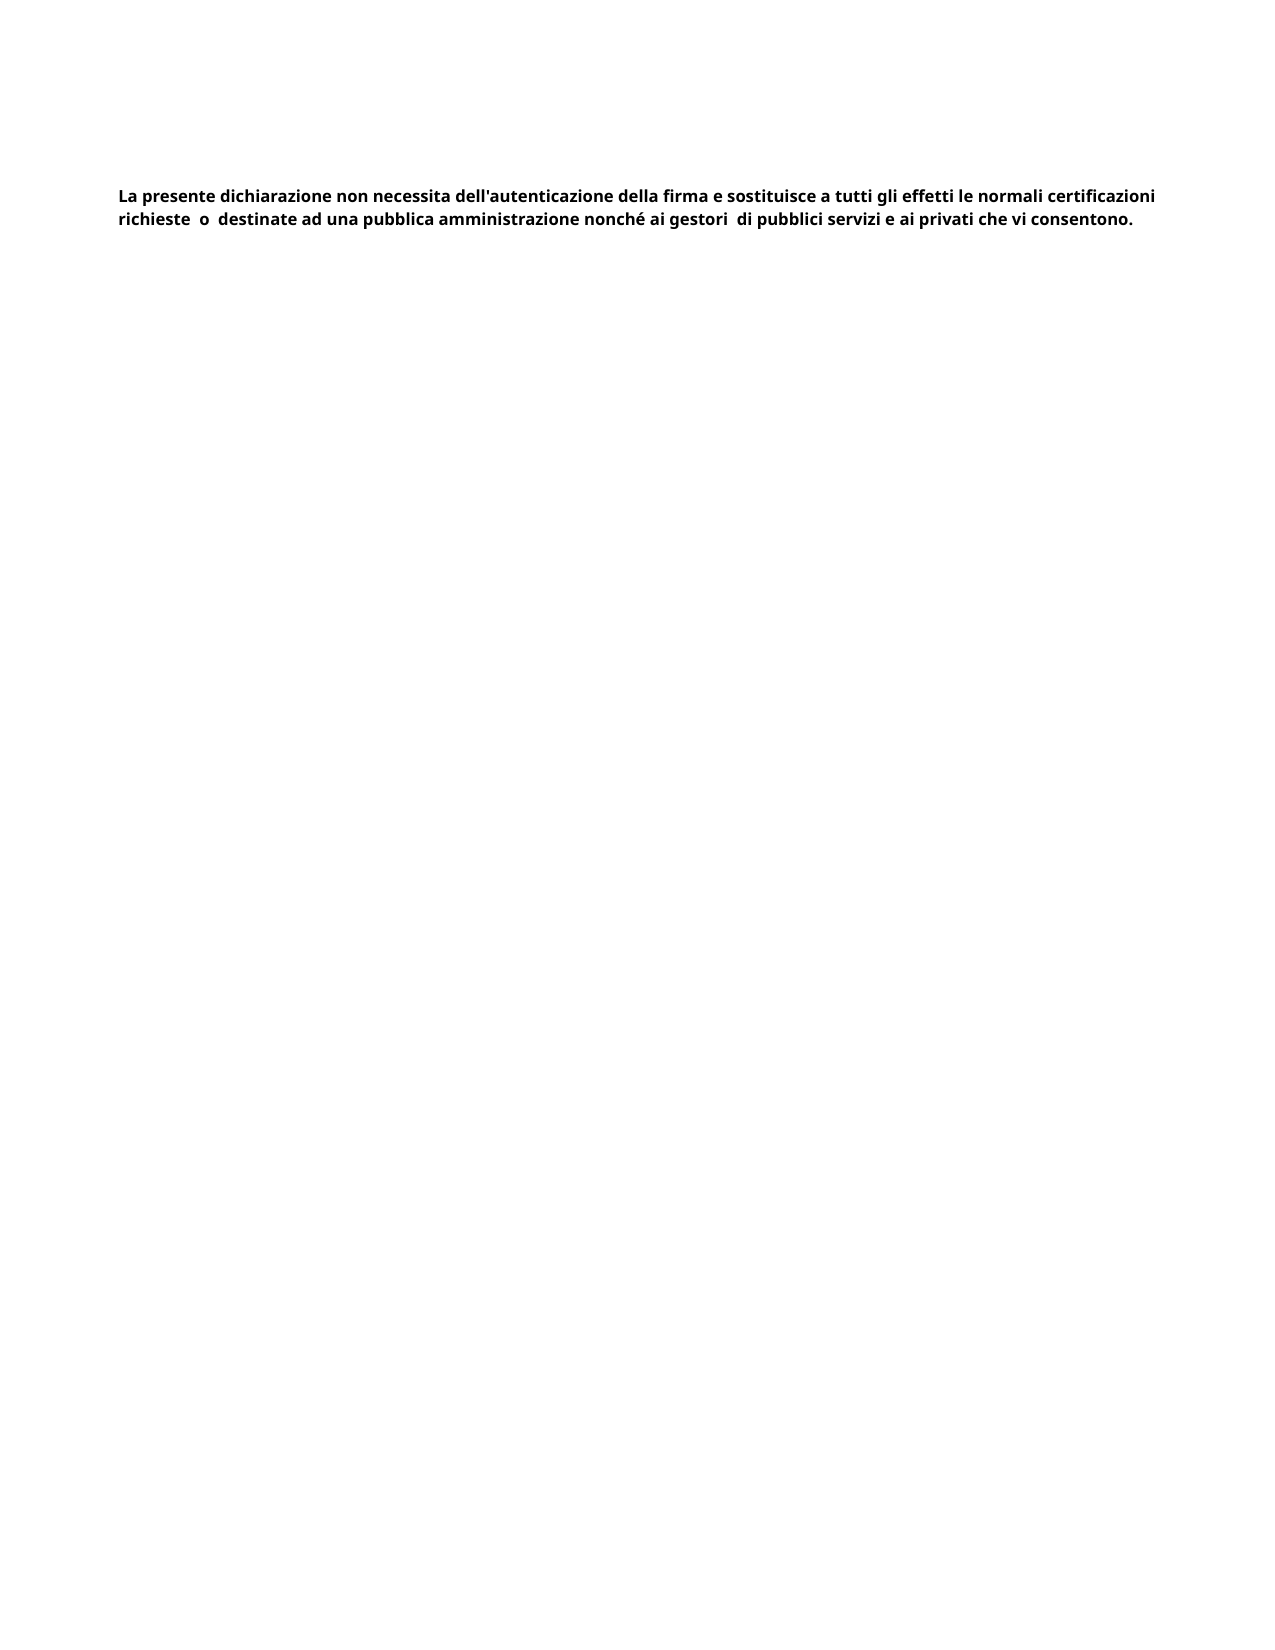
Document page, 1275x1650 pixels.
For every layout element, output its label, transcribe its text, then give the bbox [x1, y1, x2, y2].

text La presente dichiarazione non necessita dell'autenticazione della firma e sostituisce a tutti gli effetti le normali certificazioni richieste o destinate ad una pubblica amministrazione nonché ai gestori di pubblici servizi e ai privati che vi consentono. [118, 184, 1157, 230]
